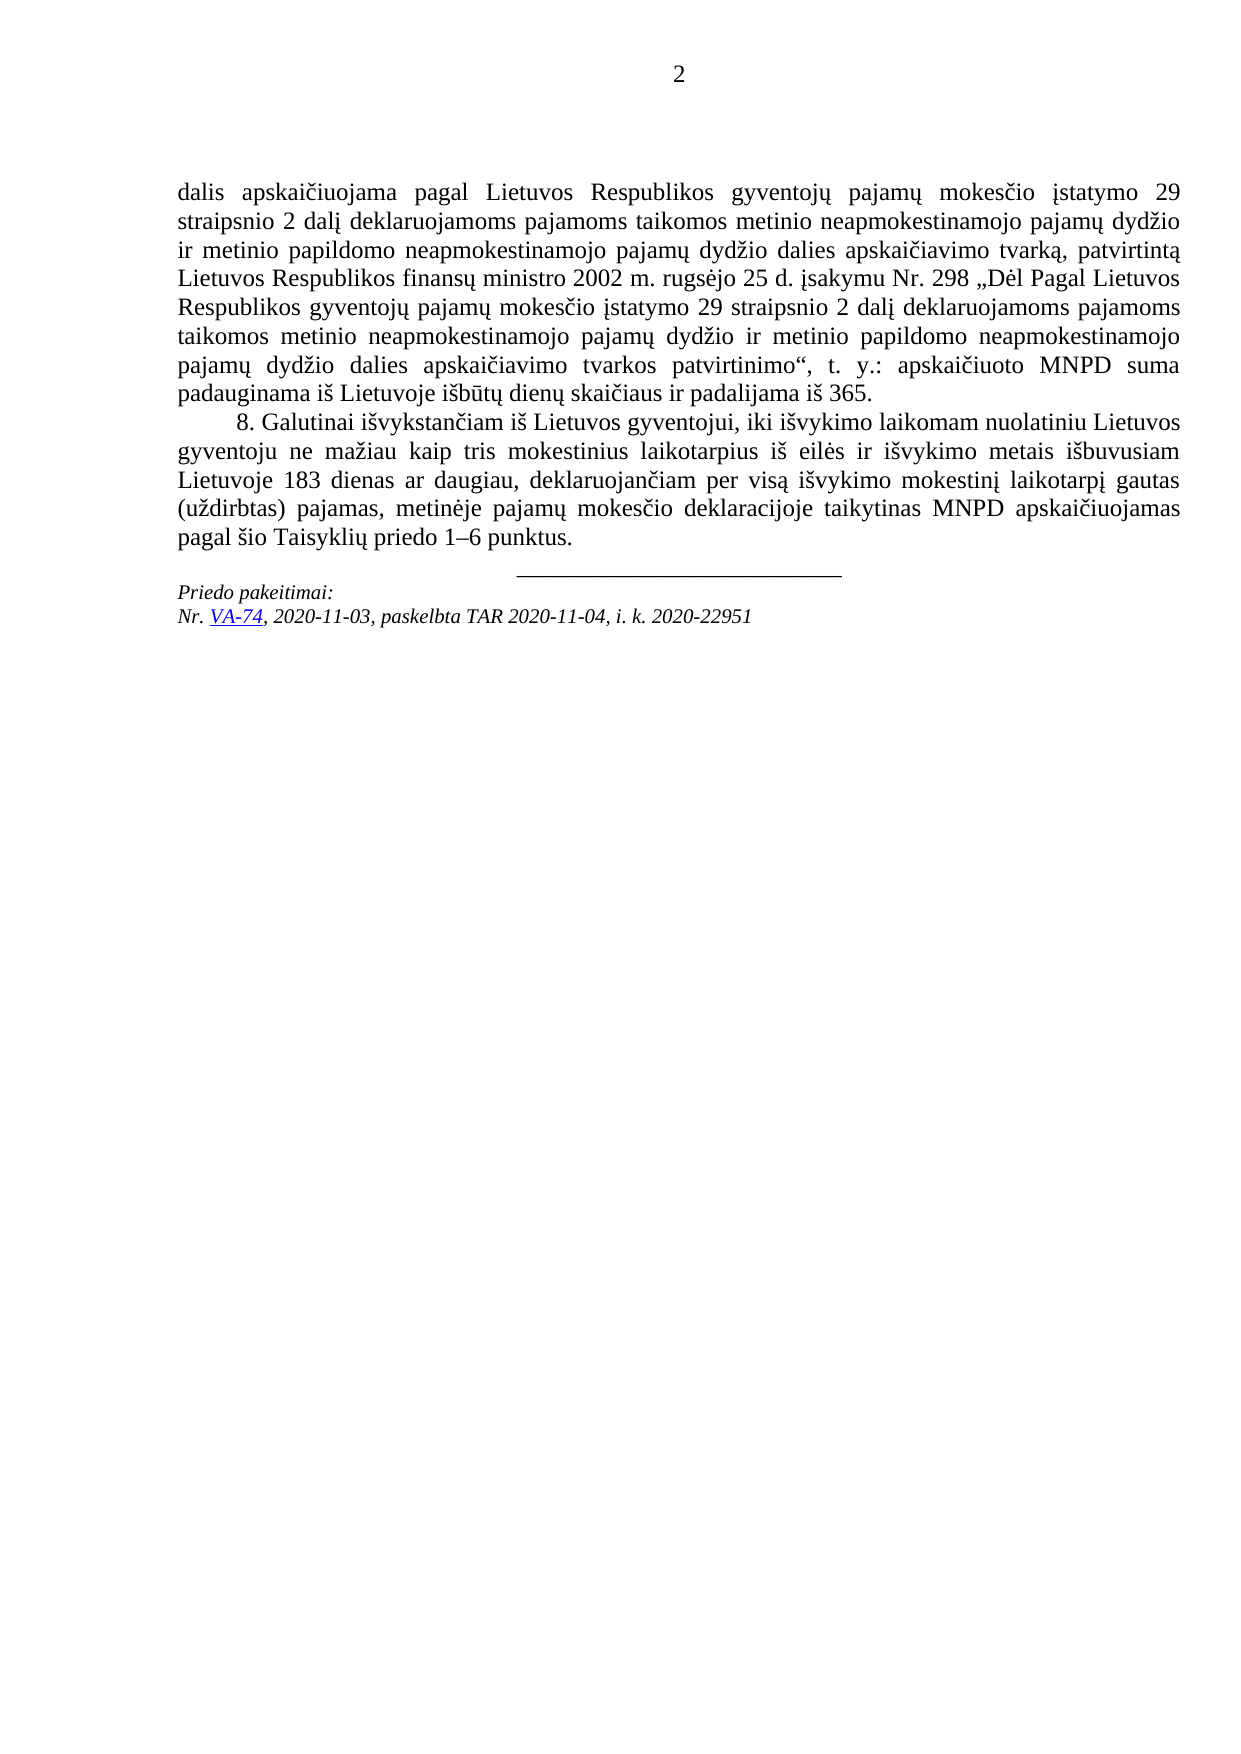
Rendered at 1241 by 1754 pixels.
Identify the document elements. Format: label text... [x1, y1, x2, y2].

text 8. Galutinai išvykstančiam iš Lietuvos gyventojui, iki išvykimo laikomam nuolatiniu Lietuvos gyventoju ne mažiau kaip tris mokestinius laikotarpius iš eilės ir išvykimo metais išbuvusiam Lietuvoje 183 dienas ar daugiau, deklaruojančiam per visą išvykimo mokestinį laikotarpį gautas (uždirbtas) pajamas, metinėje pajamų mokesčio deklaracijoje taikytinas MNPD apskaičiuojamas pagal šio Taisyklių priedo 1–6 punktus. [177, 407, 1181, 551]
text __________________________ [177, 551, 1181, 580]
text Priedo pakeitimai: [177, 580, 1181, 604]
text Nr. VA-74, 2020-11-03, paskelbta TAR 2020-11-04, i. k. 2020-22951 [177, 604, 1181, 628]
text dalis apskaičiuojama pagal Lietuvos Respublikos gyventojų pajamų mokesčio įstatymo 29 straipsnio 2 dalį deklaruojamoms pajamoms taikomos metinio neapmokestinamojo pajamų dydžio ir metinio papildomo neapmokestinamojo pajamų dydžio dalies apskaičiavimo tvarką, patvirtintą Lietuvos Respublikos finansų ministro 2002 m. rugsėjo 25 d. įsakymu Nr. 298 „Dėl Pagal Lietuvos Respublikos gyventojų pajamų mokesčio įstatymo 29 straipsnio 2 dalį deklaruojamoms pajamoms taikomos metinio neapmokestinamojo pajamų dydžio ir metinio papildomo neapmokestinamojo pajamų dydžio dalies apskaičiavimo tvarkos patvirtinimo“, t. y.: apskaičiuoto MNPD suma padauginama iš Lietuvoje išbūtų dienų skaičiaus ir padalijama iš 365. [177, 177, 1181, 407]
